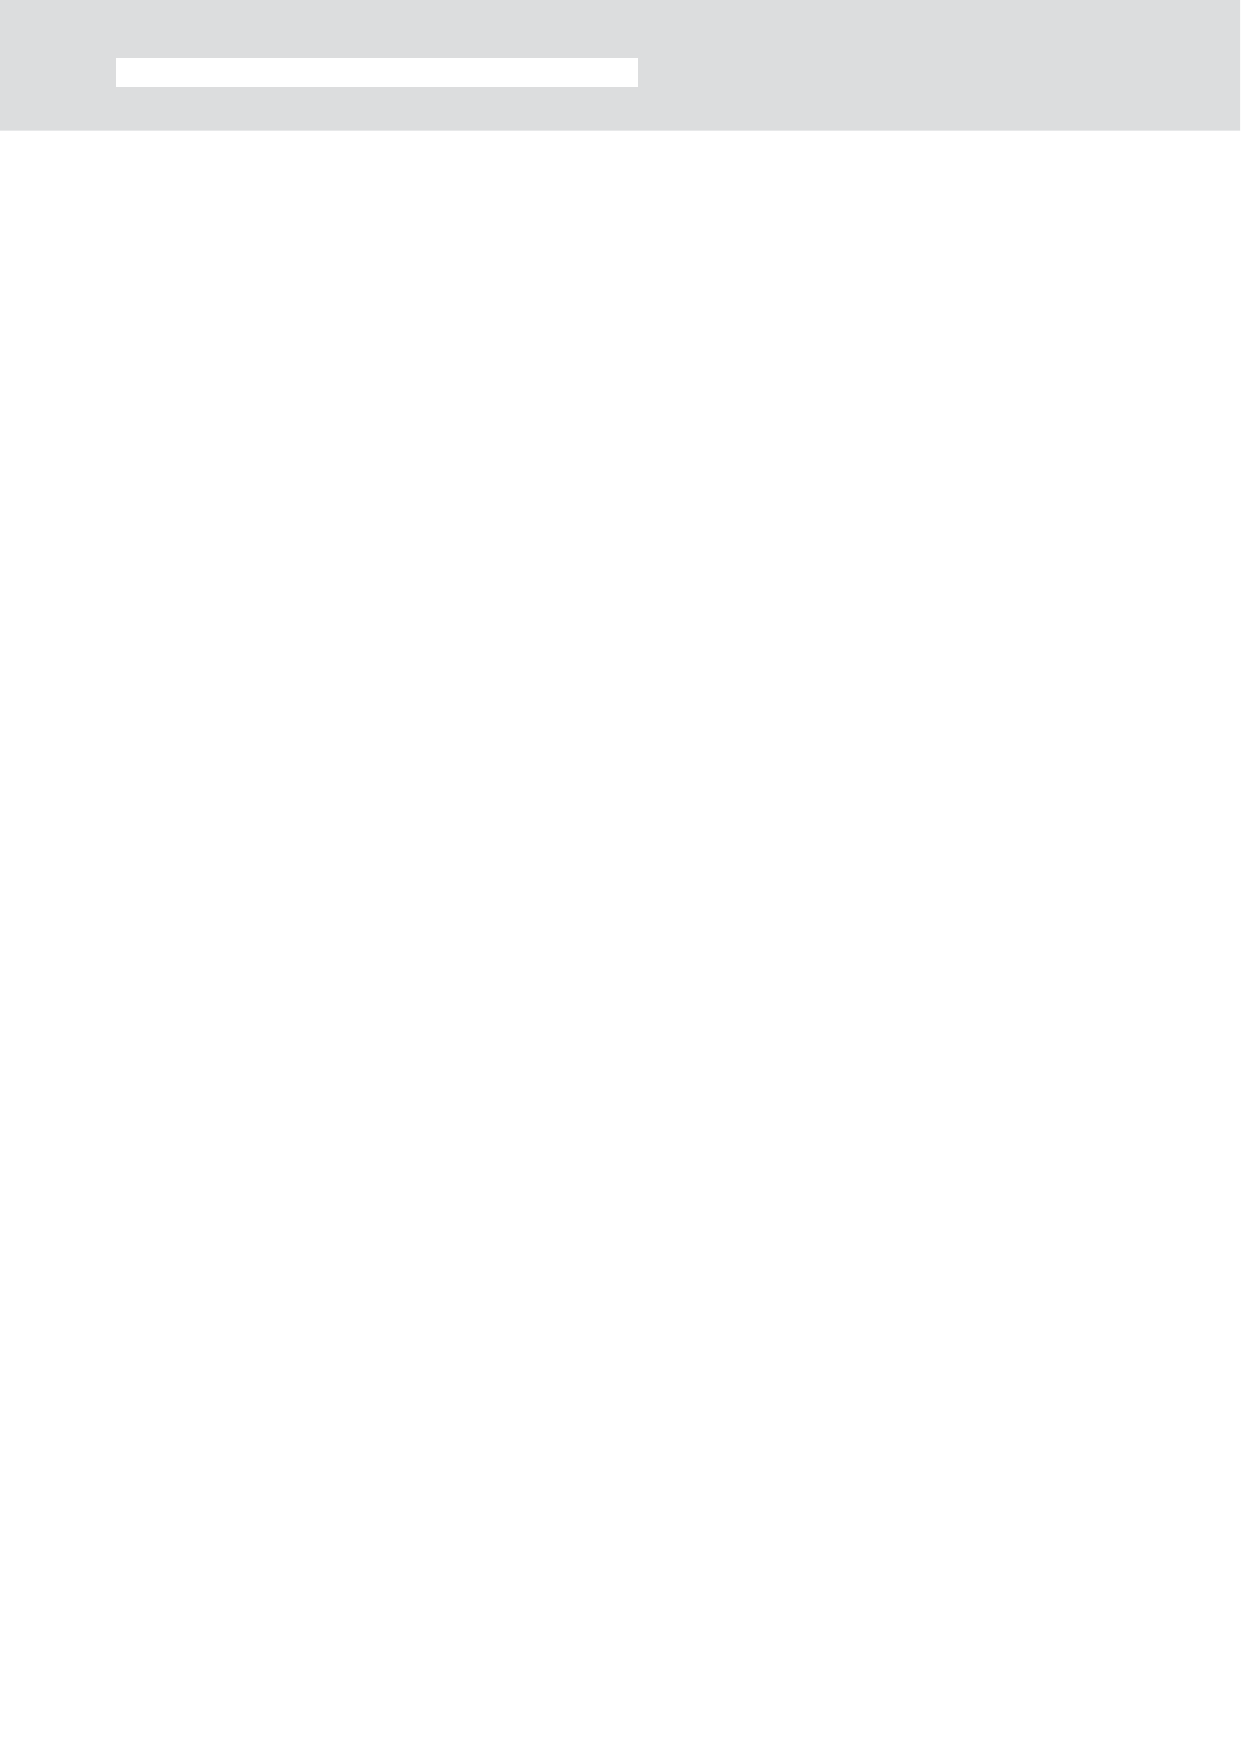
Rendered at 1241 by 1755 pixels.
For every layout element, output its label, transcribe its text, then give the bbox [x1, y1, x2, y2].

text 44 [57, 131, 1240, 155]
